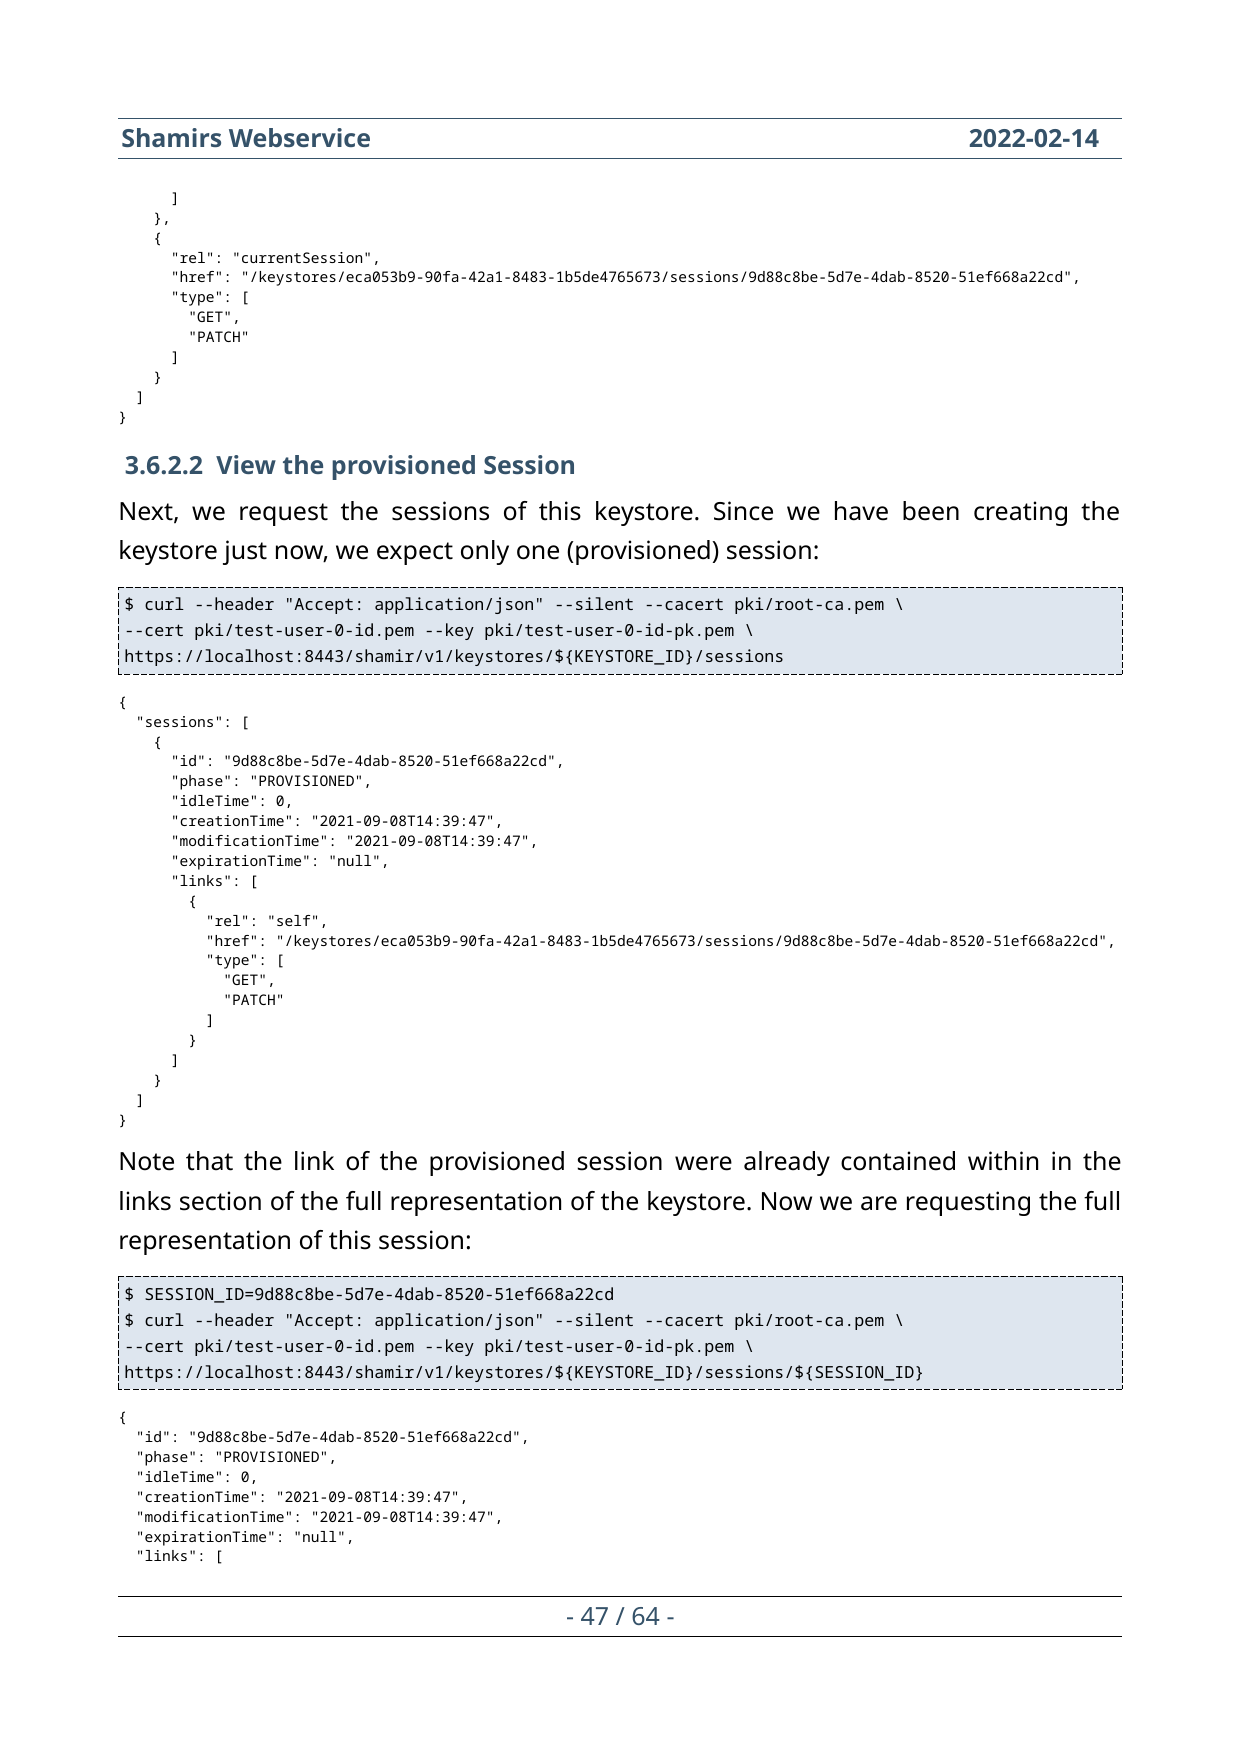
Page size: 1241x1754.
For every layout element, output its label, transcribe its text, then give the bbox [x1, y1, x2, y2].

text "type": [ [118, 287, 1122, 307]
text } [118, 367, 1122, 387]
text $ curl --header "Accept: application/json" --silent --cacert pki/root-ca.pem \ --cert pki/test-user-0-id.pem --key pki/test-user-0-id-pk.pem \ https://localhost:8443/shamir/v1/keystores/${KEYSTORE_ID}/sessions [118, 587, 1122, 674]
text $ SESSION_ID=9d88c8be-5d7e-4dab-8520-51ef668a22cd $ curl --header "Accept: application/json" --silent --cacert pki/root-ca.pem \ --cert pki/test-user-0-id.pem --key pki/test-user-0-id-pk.pem \ https://localhost:8443/shamir/v1/keystores/${KEYSTORE_ID}/sessions/${SESSION_ID} [118, 1276, 1122, 1389]
text } [118, 1069, 1122, 1089]
text "creationTime": "2021-09-08T14:39:47", [118, 1487, 1122, 1506]
text "links": [ [118, 1546, 1122, 1566]
text "GET", [118, 970, 1122, 990]
text ] [118, 1010, 1122, 1030]
text { [118, 1407, 1122, 1427]
subtitle View the provisioned Session [118, 447, 1122, 481]
text "sessions": [ [118, 711, 1122, 731]
text { [118, 731, 1122, 751]
text Note that the link of the provisioned session were already contained within in the links section of the full representation of the keystore. Now we are requesting the full representation of this session: [118, 1144, 1122, 1256]
text "phase": "PROVISIONED", [118, 771, 1122, 791]
text "PATCH" [118, 990, 1122, 1010]
text } [118, 1030, 1122, 1050]
text "expirationTime": "null", [118, 851, 1122, 871]
text "href": "/keystores/eca053b9-90fa-42a1-8483-1b5de4765673/sessions/9d88c8be-5d7e-4dab-8520-51ef668a22cd", [118, 930, 1122, 950]
text "rel": "self", [118, 910, 1122, 930]
text "id": "9d88c8be-5d7e-4dab-8520-51ef668a22cd", [118, 751, 1122, 771]
text }, [118, 208, 1122, 227]
text } [118, 407, 1122, 426]
text "modificationTime": "2021-09-08T14:39:47", [118, 1506, 1122, 1526]
text Next, we request the sessions of this keystore. Since we have been creating the keystore just now, we expect only one (provisioned) session: [118, 494, 1122, 567]
text "links": [ [118, 871, 1122, 891]
text ] [118, 387, 1122, 407]
text "rel": "currentSession", [118, 247, 1122, 267]
text "phase": "PROVISIONED", [118, 1447, 1122, 1467]
text "GET", [118, 307, 1122, 327]
text } [118, 1109, 1122, 1129]
text "expirationTime": "null", [118, 1526, 1122, 1546]
text ] [118, 188, 1122, 208]
text "type": [ [118, 950, 1122, 970]
text "creationTime": "2021-09-08T14:39:47", [118, 811, 1122, 831]
text { [118, 227, 1122, 247]
text "PATCH" [118, 327, 1122, 347]
text "modificationTime": "2021-09-08T14:39:47", [118, 831, 1122, 851]
text "idleTime": 0, [118, 1467, 1122, 1487]
text ] [118, 1050, 1122, 1069]
text { [118, 891, 1122, 910]
text ] [118, 1089, 1122, 1109]
text "id": "9d88c8be-5d7e-4dab-8520-51ef668a22cd", [118, 1427, 1122, 1447]
text { [118, 692, 1122, 711]
text "href": "/keystores/eca053b9-90fa-42a1-8483-1b5de4765673/sessions/9d88c8be-5d7e-4dab-8520-51ef668a22cd", [118, 267, 1122, 287]
text ] [118, 347, 1122, 367]
text "idleTime": 0, [118, 791, 1122, 811]
